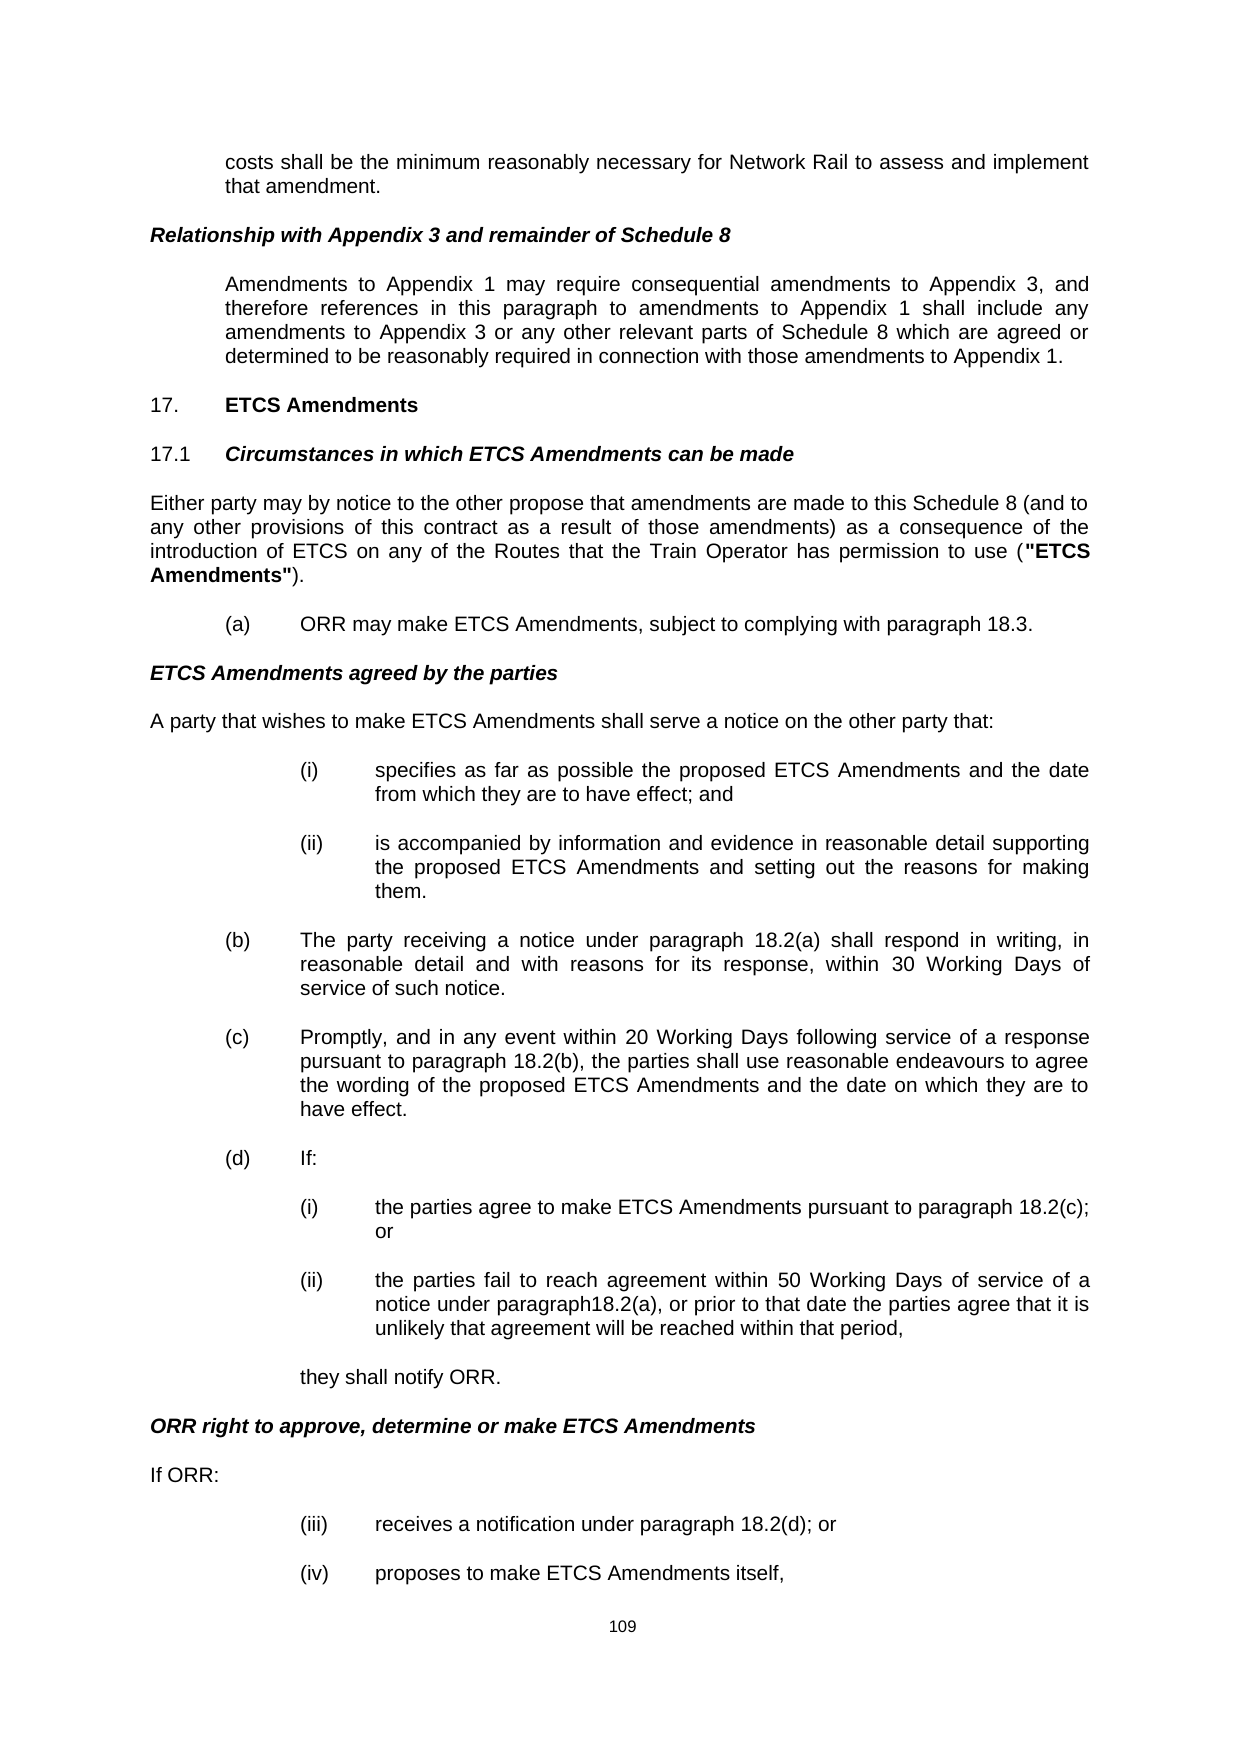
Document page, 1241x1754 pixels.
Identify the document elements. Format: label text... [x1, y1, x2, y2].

subtitle Promptly, and in any event within 20 Working Days following service of a response pursuant to paragraph 18.2(b), the parties shall use reasonable endeavours to agree the wording of the proposed ETCS Amendments and the date on which they are to have effect. [225, 1025, 1090, 1121]
subtitle Either party may by notice to the other propose that amendments are made to this Schedule 8 (and to any other provisions of this contract as a result of those amendments) as a consequence of the introduction of ETCS on any of the Routes that the Train Operator has permission to use ("ETCS Amendments"). [150, 491, 1090, 586]
subtitle specifies as far as possible the proposed ETCS Amendments and the date from which they are to have effect; and [300, 758, 1090, 806]
subtitle ORR may make ETCS Amendments, subject to complying with paragraph 18.3. [225, 611, 1090, 635]
subtitle receives a notification under paragraph 18.2(d); or [300, 1511, 1090, 1535]
subtitle ETCS Amendments [150, 393, 1090, 417]
text costs shall be the minimum reasonably necessary for Network Rail to assess and implement that amendment. [225, 150, 1090, 198]
subtitle Circumstances in which ETCS Amendments can be made [150, 442, 1090, 466]
text they shall notify ORR. [300, 1364, 1090, 1388]
subtitle the parties fail to reach agreement within 50 Working Days of service of a notice under paragraph18.2(a), or prior to that date the parties agree that it is unlikely that agreement will be reached within that period, [300, 1268, 1090, 1339]
subtitle If: [225, 1146, 1090, 1170]
text Amendments to Appendix 1 may require consequential amendments to Appendix 3, and therefore references in this paragraph to amendments to Appendix 1 shall include any amendments to Appendix 3 or any other relevant parts of Schedule 8 which are agreed or determined to be reasonably required in connection with those amendments to Appendix 1. [225, 272, 1090, 368]
subtitle A party that wishes to make ETCS Amendments shall serve a notice on the other party that: [150, 709, 1090, 733]
subtitle Relationship with Appendix 3 and remainder of Schedule 8 [150, 223, 1090, 247]
subtitle proposes to make ETCS Amendments itself, [300, 1560, 1090, 1584]
subtitle The party receiving a notice under paragraph 18.2(a) shall respond in writing, in reasonable detail and with reasons for its response, within 30 Working Days of service of such notice. [225, 928, 1090, 1000]
subtitle ORR right to approve, determine or make ETCS Amendments [150, 1413, 1090, 1437]
subtitle If ORR: [150, 1462, 1090, 1486]
subtitle the parties agree to make ETCS Amendments pursuant to paragraph 18.2(c); or [300, 1195, 1090, 1243]
subtitle ETCS Amendments agreed by the parties [150, 660, 1090, 684]
subtitle is accompanied by information and evidence in reasonable detail supporting the proposed ETCS Amendments and setting out the reasons for making them. [300, 831, 1090, 903]
